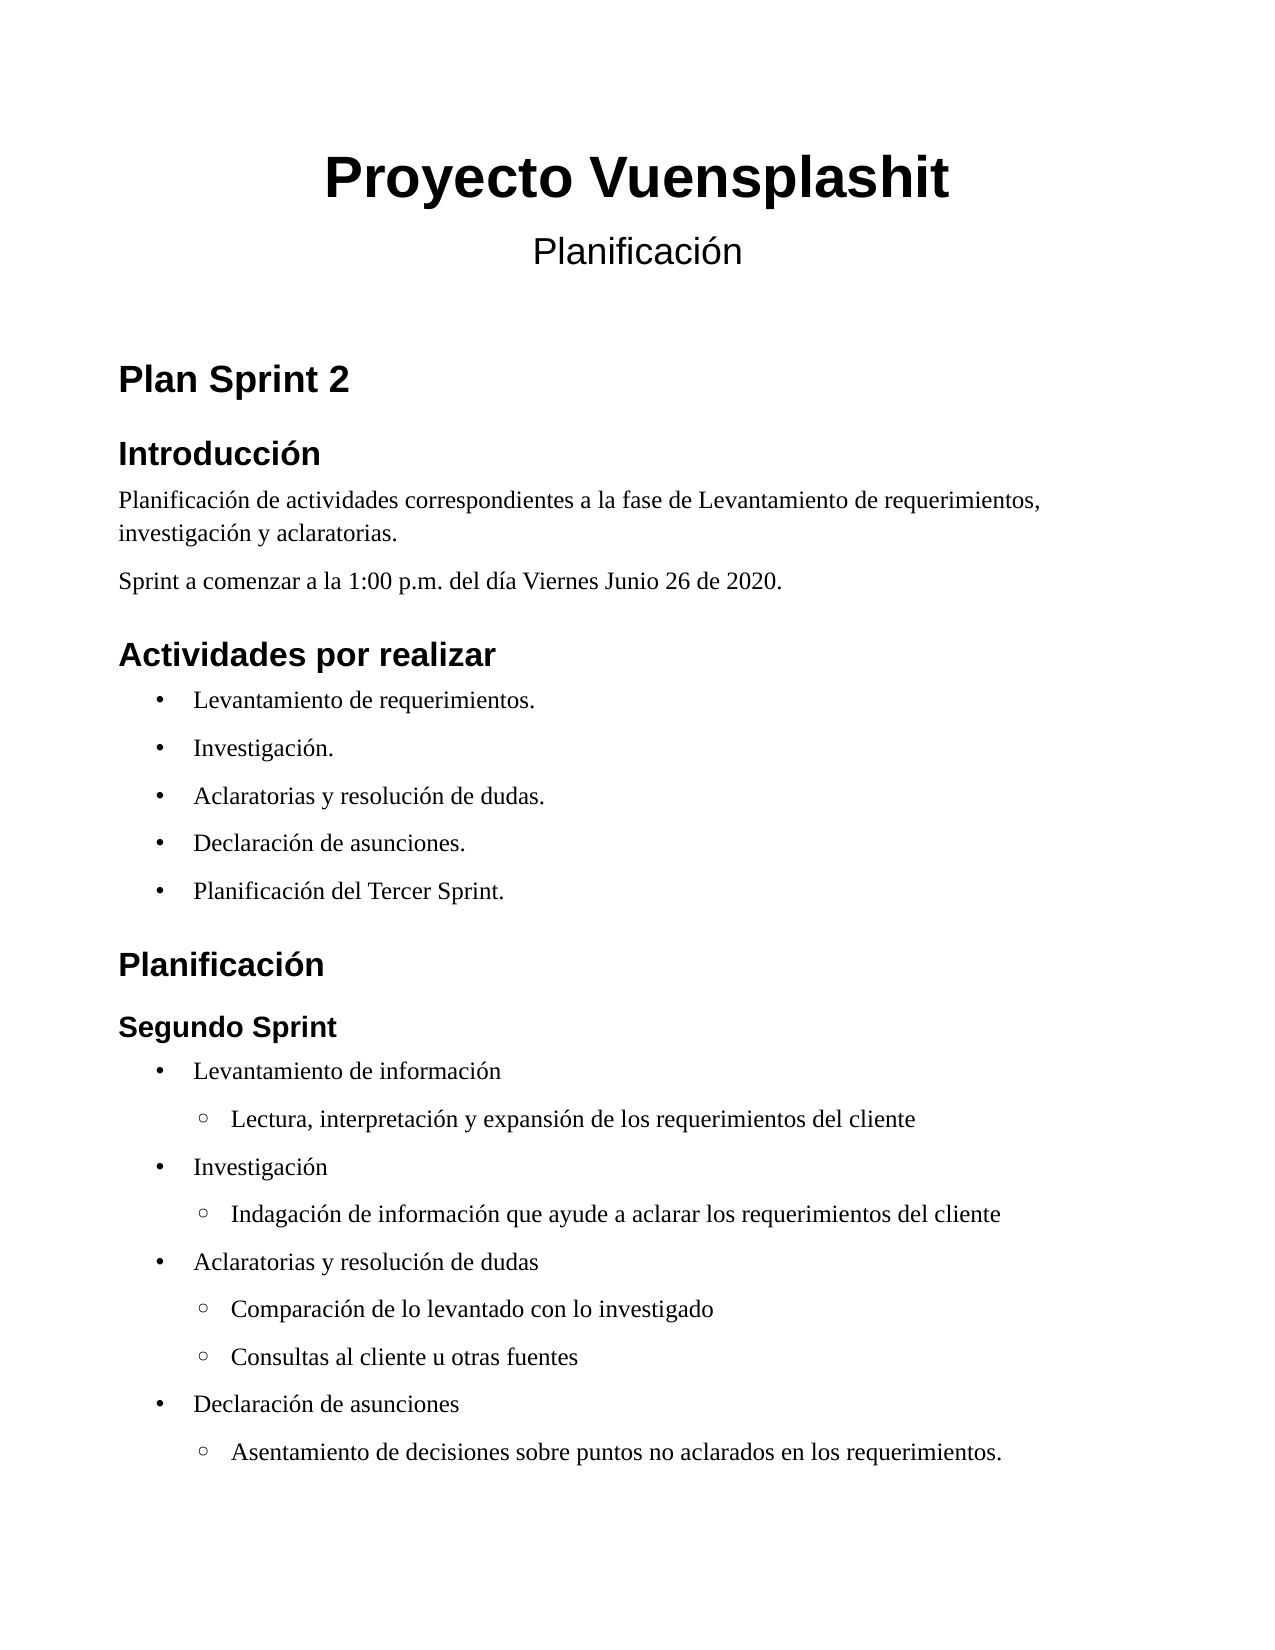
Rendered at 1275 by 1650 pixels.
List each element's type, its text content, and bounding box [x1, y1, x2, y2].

list Consultas al cliente u otras fuentes [193, 1342, 1157, 1371]
list Aclaratorias y resolución de dudas. [156, 781, 1157, 809]
list Indagación de información que ayude a aclarar los requerimientos del cliente [193, 1199, 1157, 1228]
subtitle Plan Sprint 2 [118, 357, 1157, 401]
list Declaración de asunciones. [156, 828, 1157, 857]
text Planificación de actividades correspondientes a la fase de Levantamiento de requerimientos, investigación y aclaratorias. [118, 485, 1157, 547]
list Investigación [156, 1152, 1157, 1180]
title Proyecto Vuensplashit [118, 143, 1157, 210]
subtitle Introducción [118, 434, 1157, 473]
list Planificación del Tercer Sprint. [156, 876, 1157, 905]
text Sprint a comenzar a la 1:00 p.m. del día Viernes Junio 26 de 2020. [118, 566, 1157, 595]
list Comparación de lo levantado con lo investigado [193, 1294, 1157, 1323]
subtitle Planificación [118, 944, 1157, 983]
subtitle Planificación [118, 229, 1157, 272]
list Aclaratorias y resolución de dudas [156, 1247, 1157, 1276]
list Investigación. [156, 733, 1157, 762]
subtitle Actividades por realizar [118, 634, 1157, 673]
list Declaración de asunciones [156, 1389, 1157, 1418]
subtitle Segundo Sprint [118, 1010, 1157, 1044]
list Levantamiento de requerimientos. [156, 686, 1157, 714]
list Lectura, interpretación y expansión de los requerimientos del cliente [193, 1104, 1157, 1133]
list Asentamiento de decisiones sobre puntos no aclarados en los requerimientos. [193, 1437, 1157, 1466]
list Levantamiento de información [156, 1056, 1157, 1085]
